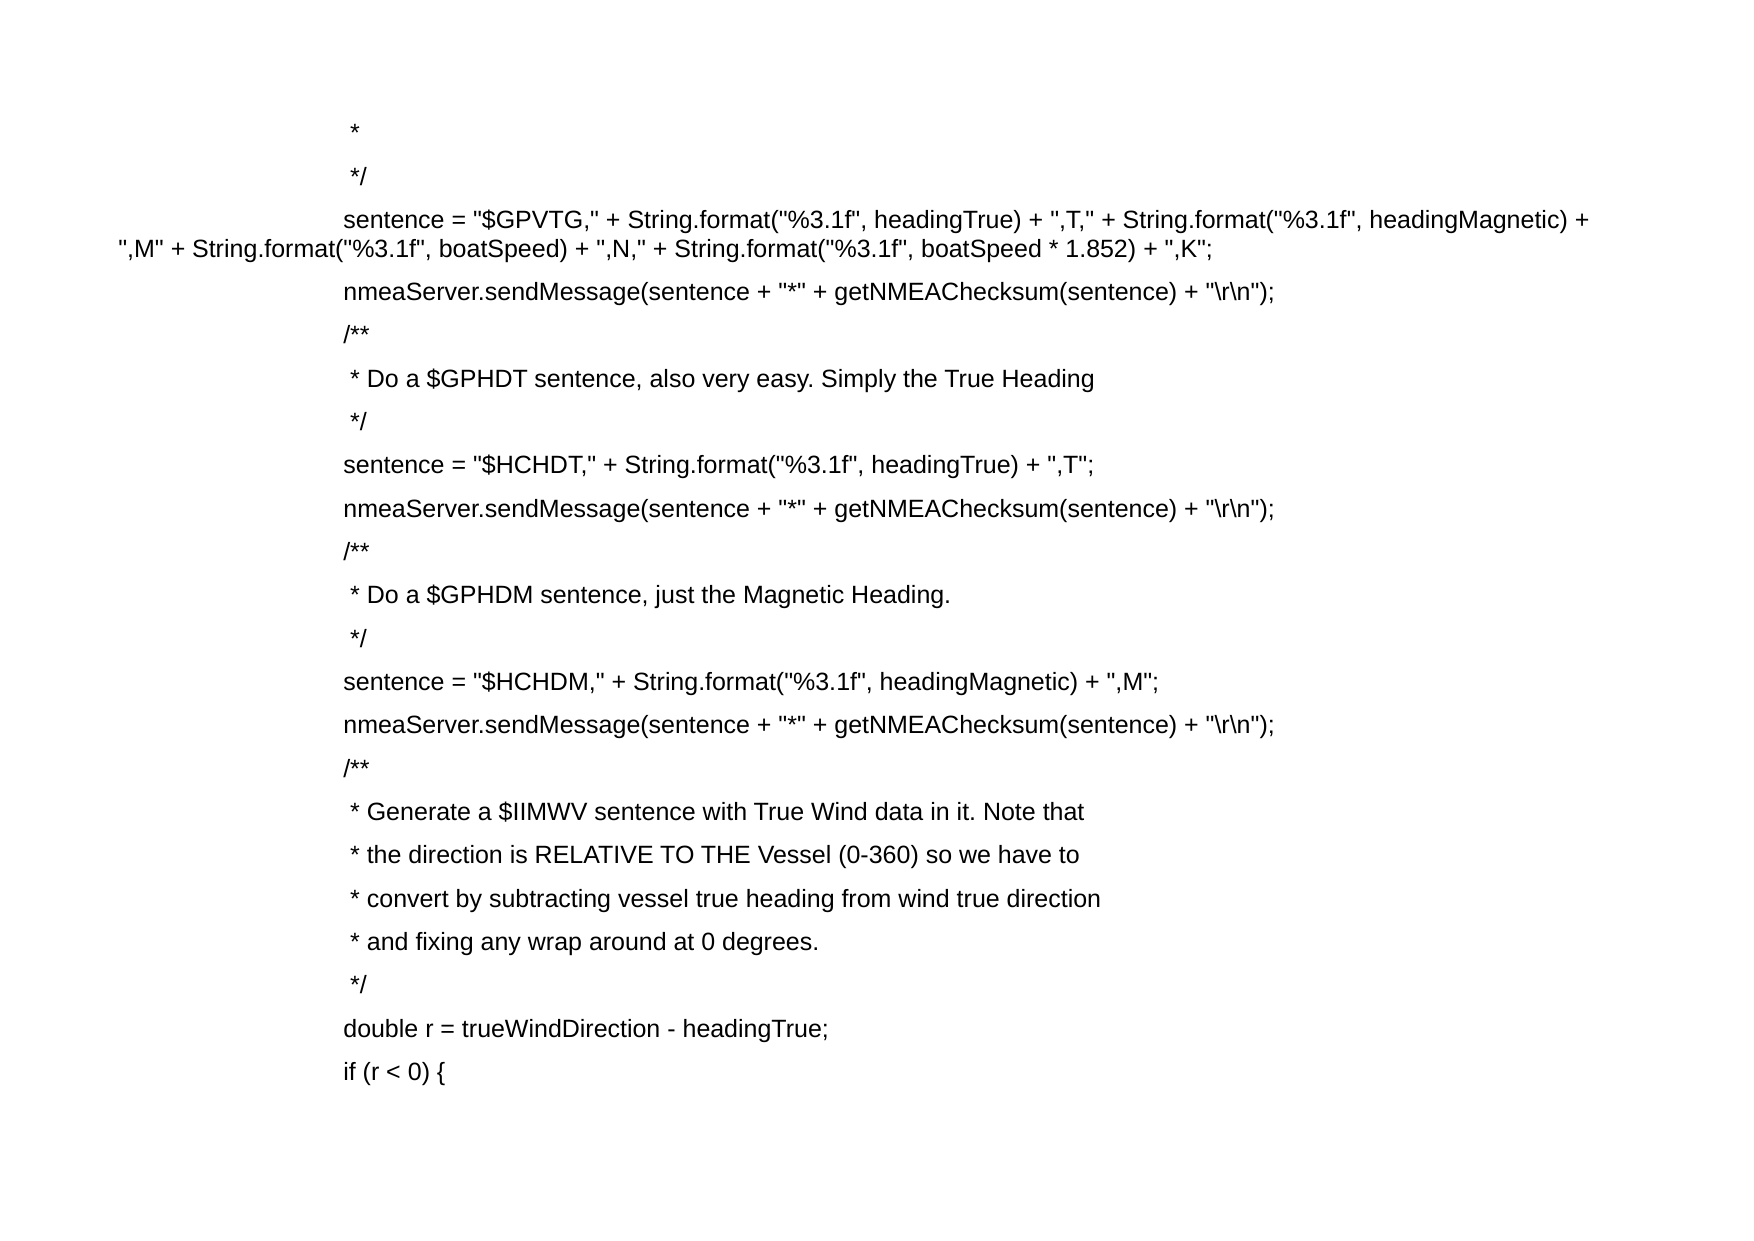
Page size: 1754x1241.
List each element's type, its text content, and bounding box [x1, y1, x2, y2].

text * convert by subtracting vessel true heading from wind true direction [118, 883, 1636, 912]
text nmeaServer.sendMessage(sentence + "*" + getNMEAChecksum(sentence) + "\r\n"); [118, 277, 1636, 306]
text sentence = "$HCHDT," + String.format("%3.1f", headingTrue) + ",T"; [118, 450, 1636, 479]
text * Do a $GPHDM sentence, just the Magnetic Heading. [118, 580, 1636, 609]
text /** [118, 753, 1636, 782]
text * Do a $GPHDT sentence, also very easy. Simply the True Heading [118, 363, 1636, 392]
text */ [118, 407, 1636, 436]
text /** [118, 320, 1636, 349]
text nmeaServer.sendMessage(sentence + "*" + getNMEAChecksum(sentence) + "\r\n"); [118, 710, 1636, 739]
text sentence = "$HCHDM," + String.format("%3.1f", headingMagnetic) + ",M"; [118, 667, 1636, 696]
text nmeaServer.sendMessage(sentence + "*" + getNMEAChecksum(sentence) + "\r\n"); [118, 493, 1636, 522]
text * and fixing any wrap around at 0 degrees. [118, 927, 1636, 956]
text /** [118, 537, 1636, 566]
text if (r < 0) { [118, 1057, 1636, 1086]
text */ [118, 161, 1636, 190]
text sentence = "$GPVTG," + String.format("%3.1f", headingTrue) + ",T," + String.format("%3.1f", headingMagnetic) + ",M" + String.format("%3.1f", boatSpeed) + ",N," + String.format("%3.1f", boatSpeed * 1.852) + ",K"; [118, 205, 1636, 262]
text */ [118, 970, 1636, 999]
text double r = trueWindDirection - headingTrue; [118, 1013, 1636, 1042]
text * Generate a $IIMWV sentence with True Wind data in it. Note that [118, 797, 1636, 826]
text * [118, 118, 1636, 147]
text * the direction is RELATIVE TO THE Vessel (0-360) so we have to [118, 840, 1636, 869]
text */ [118, 623, 1636, 652]
